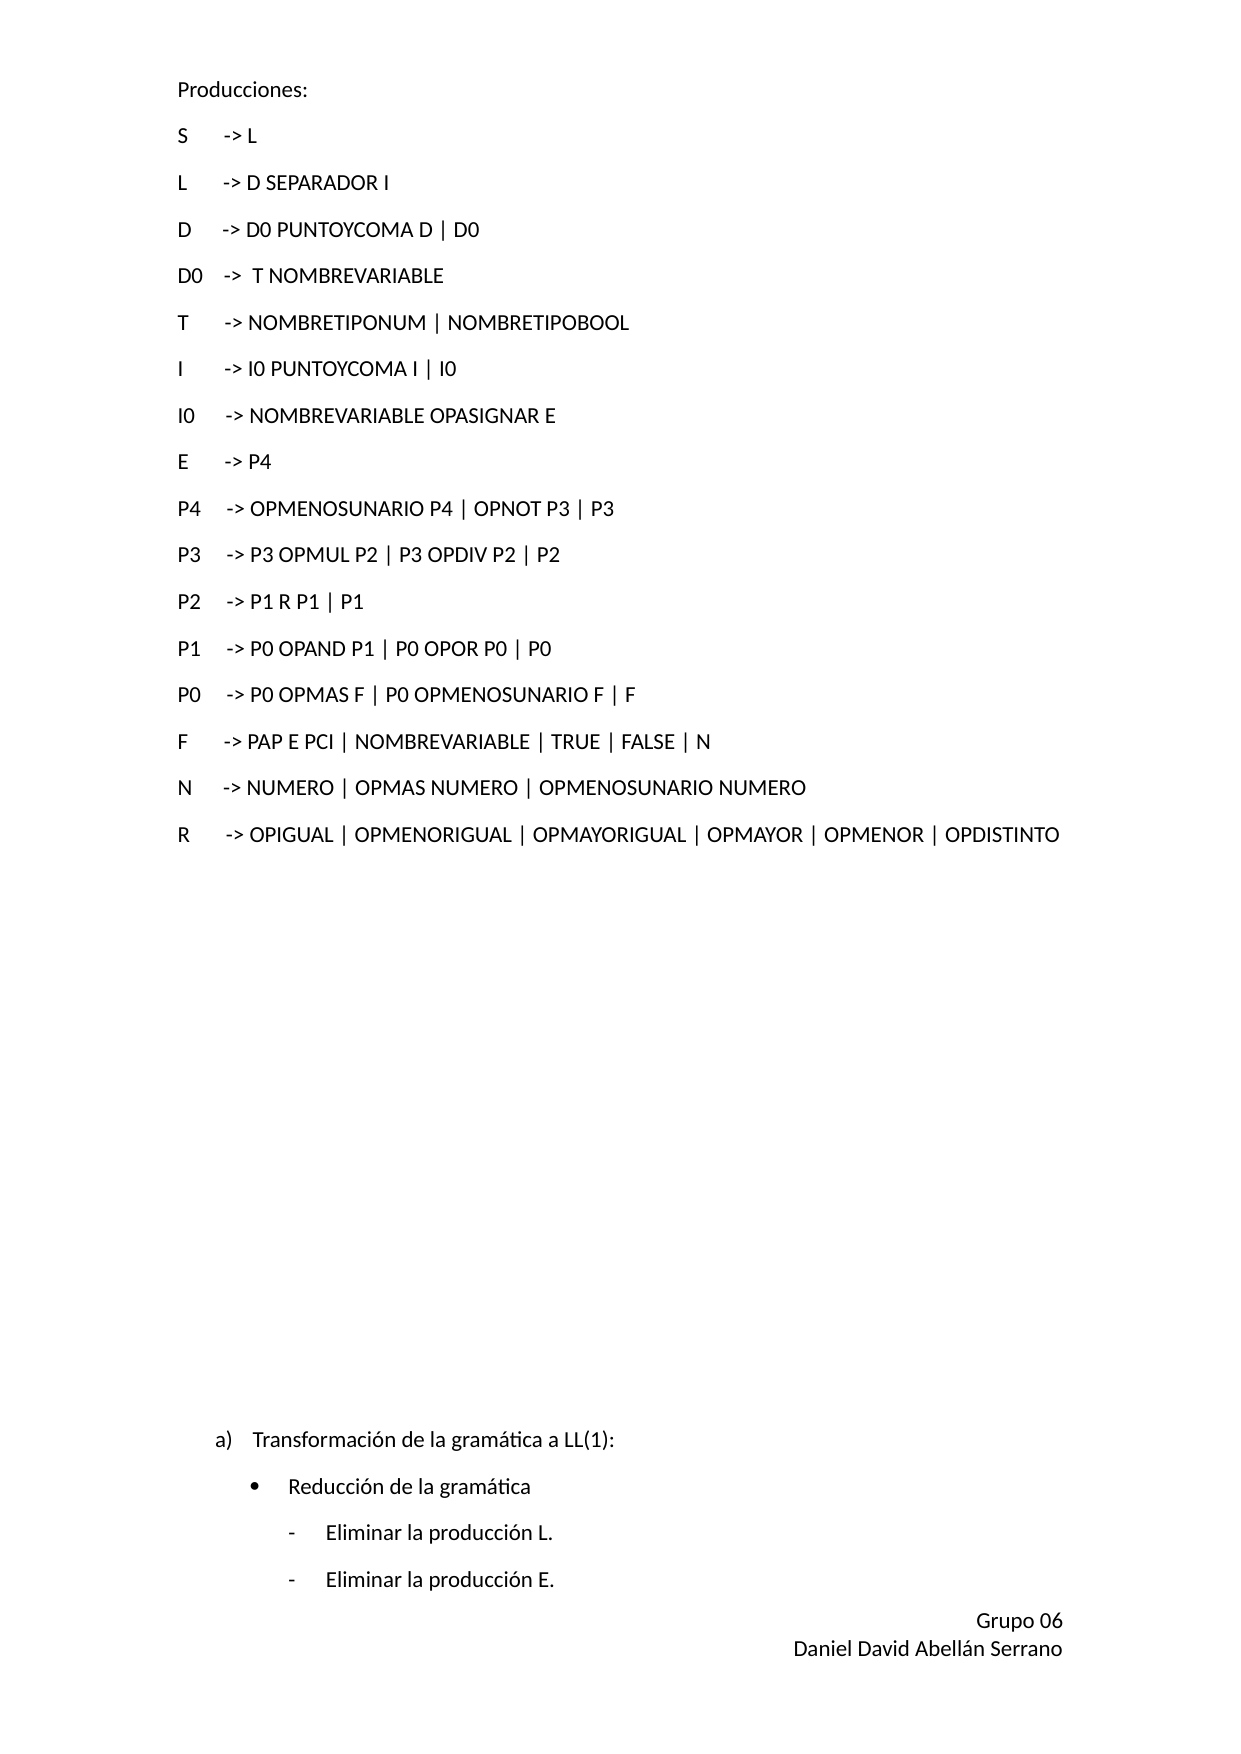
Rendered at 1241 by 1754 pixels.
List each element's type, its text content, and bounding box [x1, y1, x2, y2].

list Transformación de la gramática a LL(1): [215, 1425, 1063, 1453]
text R -> OPIGUAL | OPMENORIGUAL | OPMAYORIGUAL | OPMAYOR | OPMENOR | OPDISTINTO [177, 820, 1063, 848]
list Eliminar la producción E. [288, 1565, 1063, 1593]
text P1 -> P0 OPAND P1 | P0 OPOR P0 | P0 [177, 634, 1063, 662]
text E -> P4 [177, 447, 1063, 476]
text I -> I0 PUNTOYCOMA I | I0 [177, 354, 1063, 382]
list Reducción de la gramática [251, 1472, 1063, 1500]
text D0 -> T NOMBREVARIABLE [177, 261, 1063, 289]
text P0 -> P0 OPMAS F | P0 OPMENOSUNARIO F | F [177, 680, 1063, 708]
text D -> D0 PUNTOYCOMA D | D0 [177, 215, 1063, 243]
text P4 -> OPMENOSUNARIO P4 | OPNOT P3 | P3 [177, 494, 1063, 522]
text T -> NOMBRETIPONUM | NOMBRETIPOBOOL [177, 308, 1063, 336]
text N -> NUMERO | OPMAS NUMERO | OPMENOSUNARIO NUMERO [177, 773, 1063, 801]
list Eliminar la producción L. [288, 1518, 1063, 1546]
text I0 -> NOMBREVARIABLE OPASIGNAR E [177, 401, 1063, 429]
text S -> L [177, 122, 1063, 149]
text P2 -> P1 R P1 | P1 [177, 587, 1063, 615]
text Producciones: [177, 75, 1063, 103]
text P3 -> P3 OPMUL P2 | P3 OPDIV P2 | P2 [177, 541, 1063, 569]
text L -> D SEPARADOR I [177, 168, 1063, 196]
text F -> PAP E PCI | NOMBREVARIABLE | TRUE | FALSE | N [177, 727, 1063, 755]
